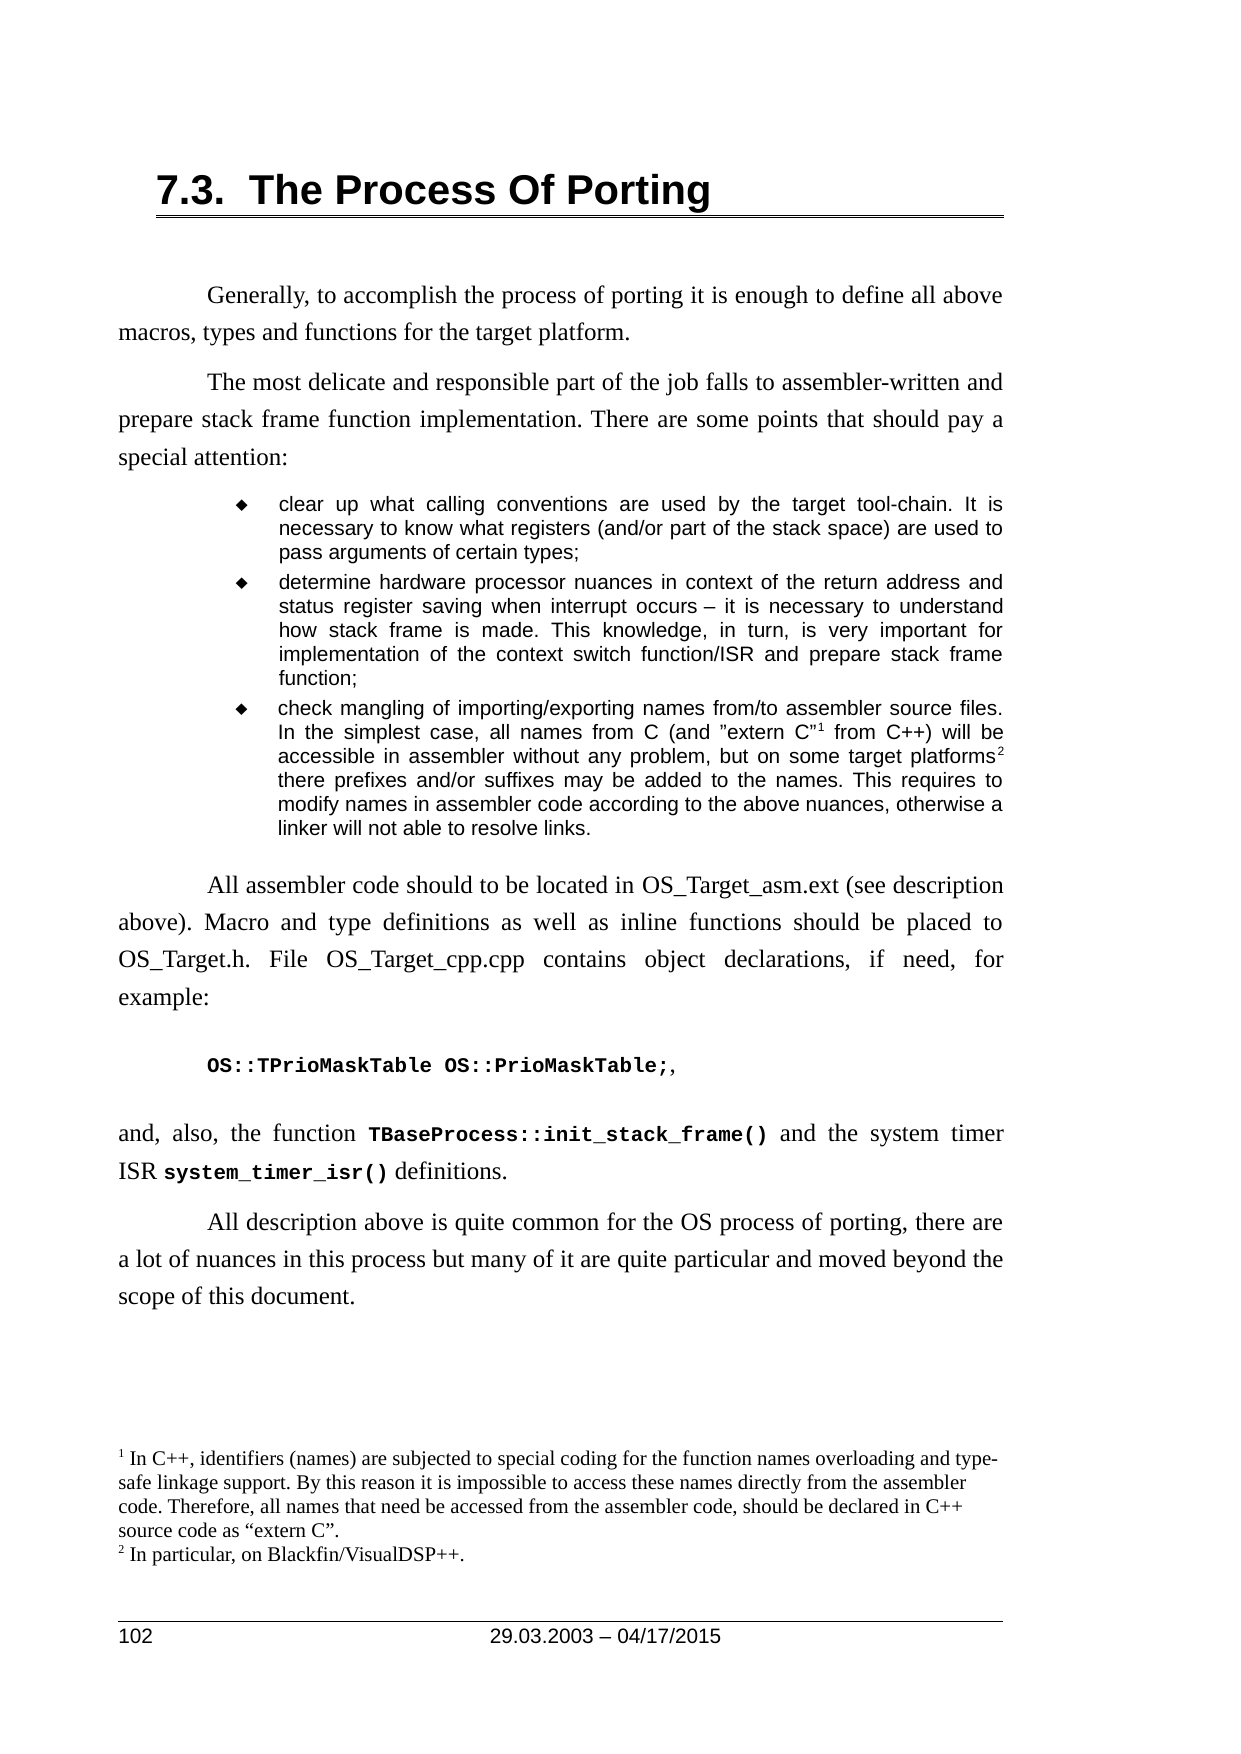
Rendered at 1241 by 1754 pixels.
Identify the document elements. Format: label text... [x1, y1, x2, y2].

list In particular, on Blackfin/VisualDSP++. [118, 1542, 1004, 1566]
text All assembler code should to be located in OS_Target_asm.ext (see description above). Macro and type definitions as well as inline functions should be placed to OS_Target.h. File OS_Target_cpp.cpp contains object declarations, if need, for example: [118, 870, 1004, 1010]
list In C++, identifiers (names) are subjected to special coding for the function names overloading and type-safe linkage support. By this reason it is impossible to access these names directly from the assembler code. Therefore, all names that need be accessed from the assembler code, should be declared in C++ source code as “extern C”. [118, 1446, 1004, 1542]
list determine hardware processor nuances in context of the return address and status register saving when interrupt occurs – it is necessary to understand how stack frame is made. This knowledge, in turn, is very important for implementation of the context switch function/ISR and prepare stack frame function; [236, 570, 1004, 689]
text The most delicate and responsible part of the job falls to assembler-written and prepare stack frame function implementation. There are some points that should pay a special attention: [118, 367, 1004, 470]
text All description above is quite common for the OS process of porting, there are a lot of nuances in this process but many of it are quite particular and moved beyond the scope of this document. [118, 1207, 1004, 1310]
text OS::TPrioMaskTable OS::PrioMaskTable;, [118, 1049, 1004, 1079]
text and, also, the function TBaseProcess::init_stack_frame() and the system timer ISR system_timer_isr() definitions. [118, 1118, 1004, 1185]
text Generally, to accomplish the process of porting it is enough to define all above macros, types and functions for the target platform. [118, 280, 1004, 346]
subtitle The Process Of Porting [156, 165, 1004, 215]
list clear up what calling conventions are used by the target tool-chain. It is necessary to know what registers (and/or part of the stack space) are used to pass arguments of certain types; [236, 491, 1004, 563]
list check mangling of importing/exporting names from/to assembler source files. In the simplest case, all names from C (and ”extern C” from С++) will be accessible in assembler without any problem, but on some target platforms there prefixes and/or suffixes may be added to the names. This requires to modify names in assembler code according to the above nuances, otherwise a linker will not able to resolve links. [235, 696, 1004, 840]
